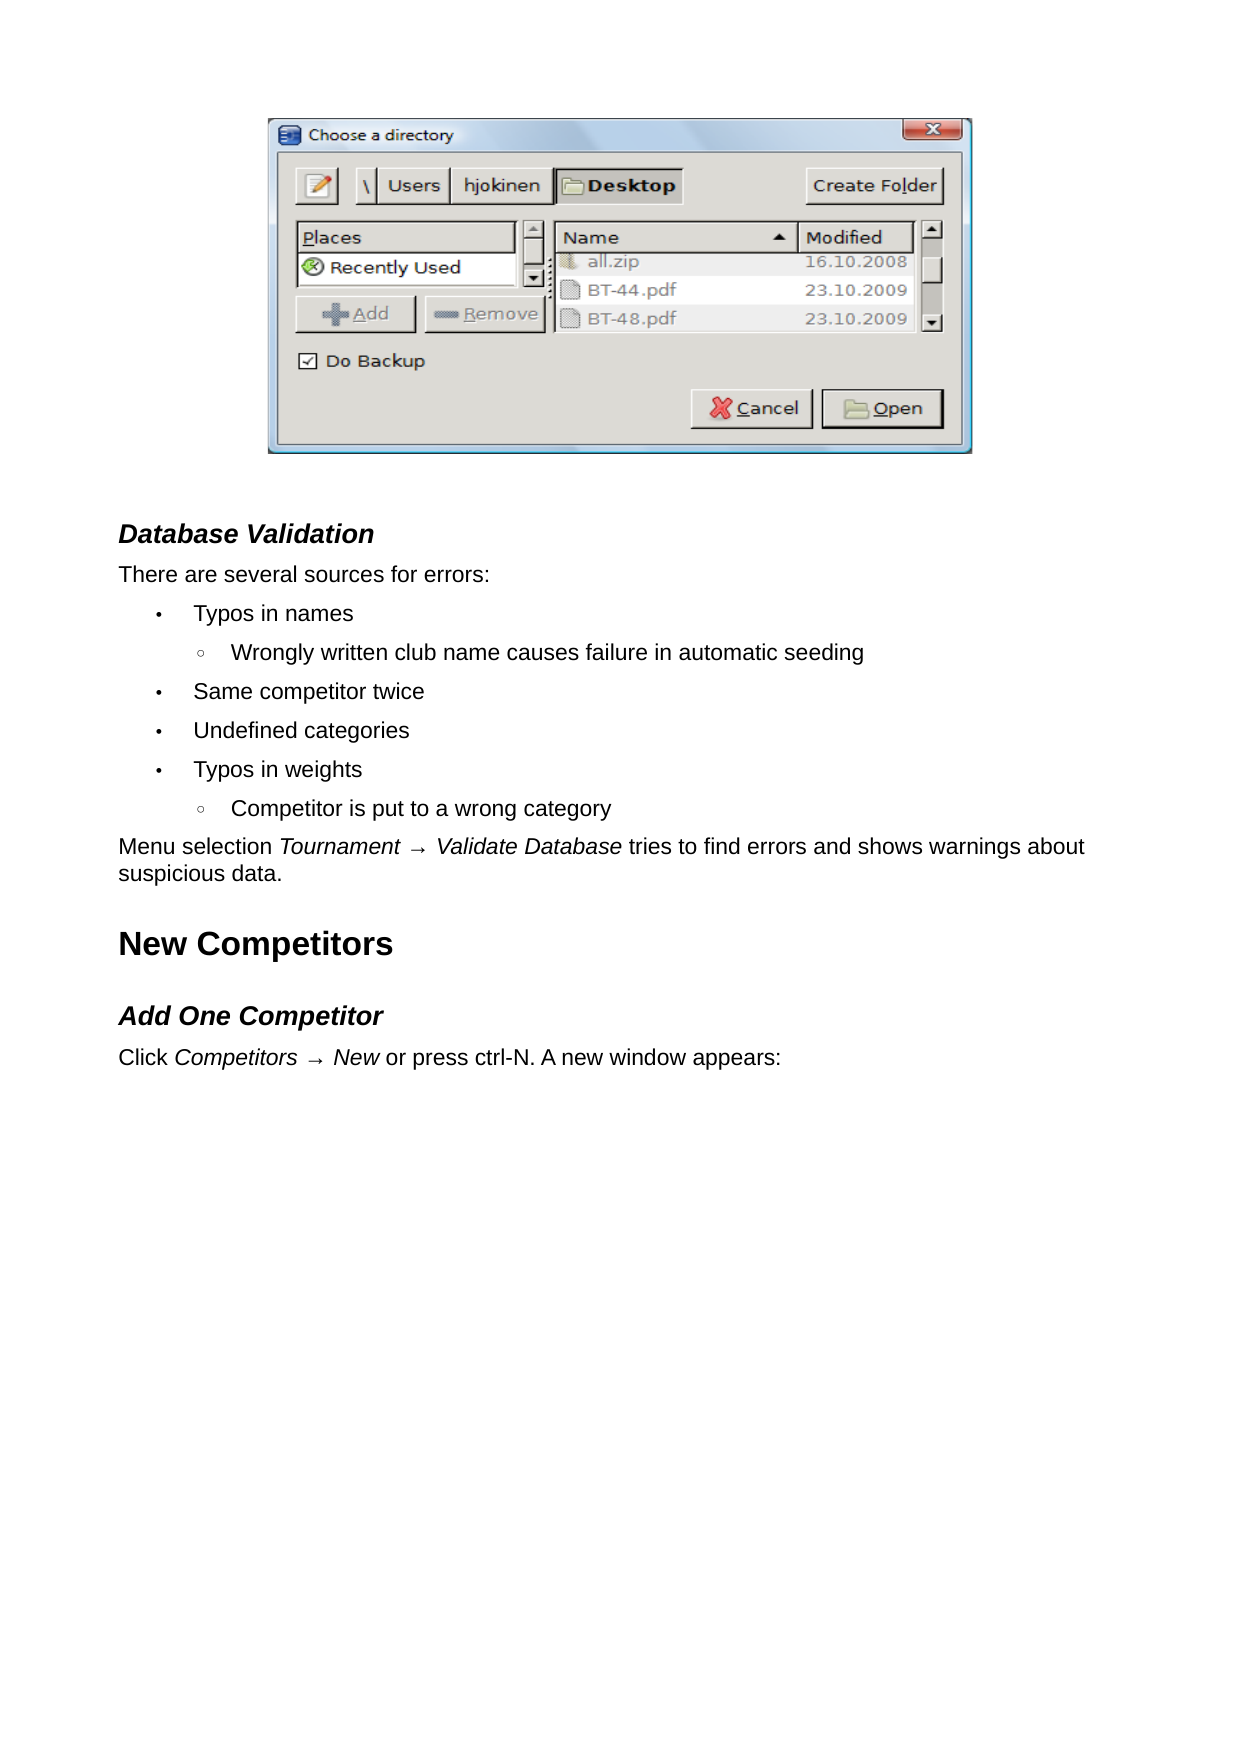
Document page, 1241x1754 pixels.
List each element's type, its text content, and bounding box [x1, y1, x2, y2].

picture [267, 118, 973, 454]
text Menu selection Tournament → Validate Database tries to find errors and shows warnings about suspicious data. [118, 833, 1122, 886]
list Typos in weights [156, 756, 1122, 782]
text There are several sources for errors: [118, 561, 1122, 588]
list Same competitor twice [156, 678, 1122, 704]
list Typos in names [156, 600, 1122, 627]
subtitle Database Validation [118, 518, 1122, 549]
list Undefined categories [156, 717, 1122, 743]
text Click Competitors → New or press ctrl-N. A new window appears: [118, 1043, 1122, 1070]
list Wrongly written club name causes failure in automatic seeding [193, 639, 1122, 665]
subtitle Add One Competitor [118, 1000, 1122, 1031]
subtitle New Competitors [118, 923, 1122, 962]
list Competitor is put to a wrong category [193, 794, 1122, 821]
